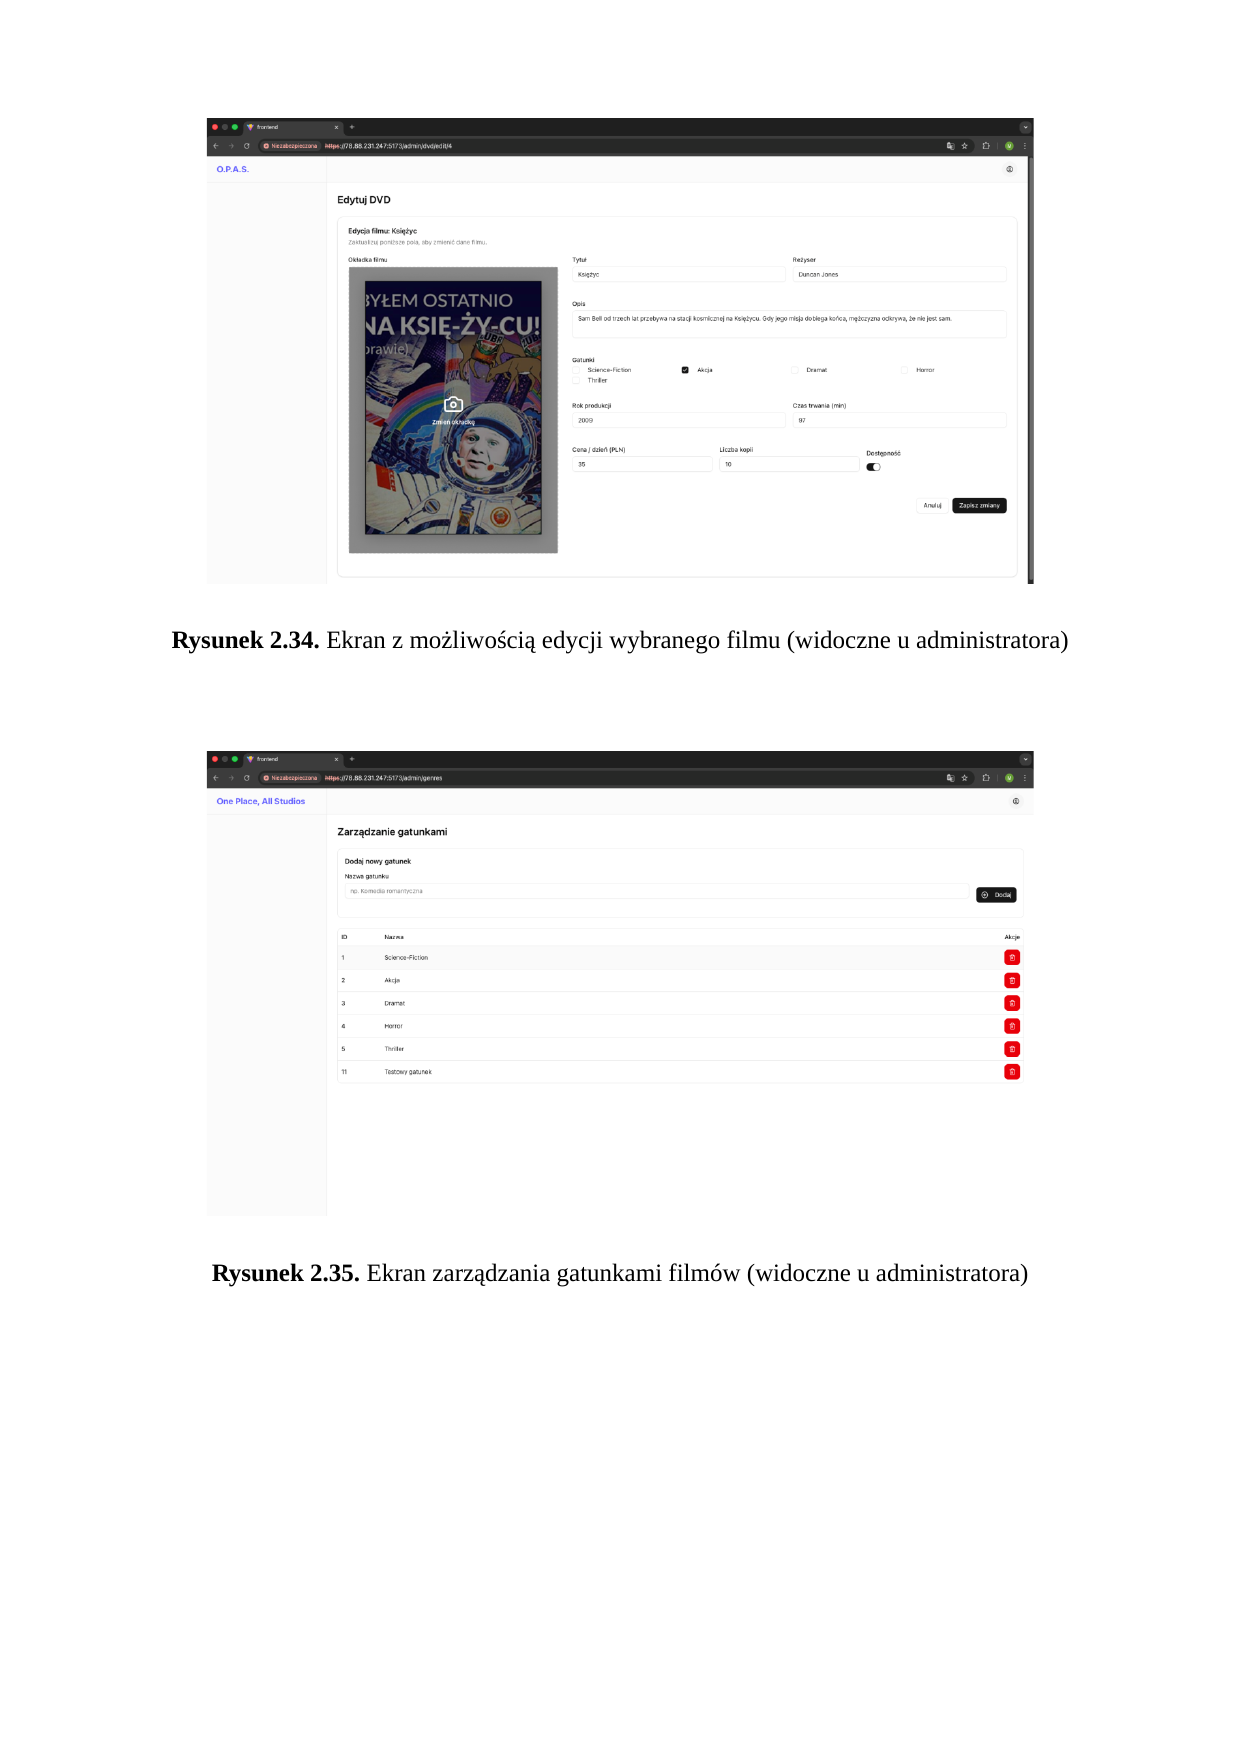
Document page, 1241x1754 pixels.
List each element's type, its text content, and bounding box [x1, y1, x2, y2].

subtitle Rysunek 2.34. Ekran z możliwością edycji wybranego filmu (widoczne u administratora) [118, 625, 1122, 654]
subtitle Rysunek 2.35. Ekran zarządzania gatunkami filmów (widoczne u administratora) [118, 1258, 1122, 1287]
